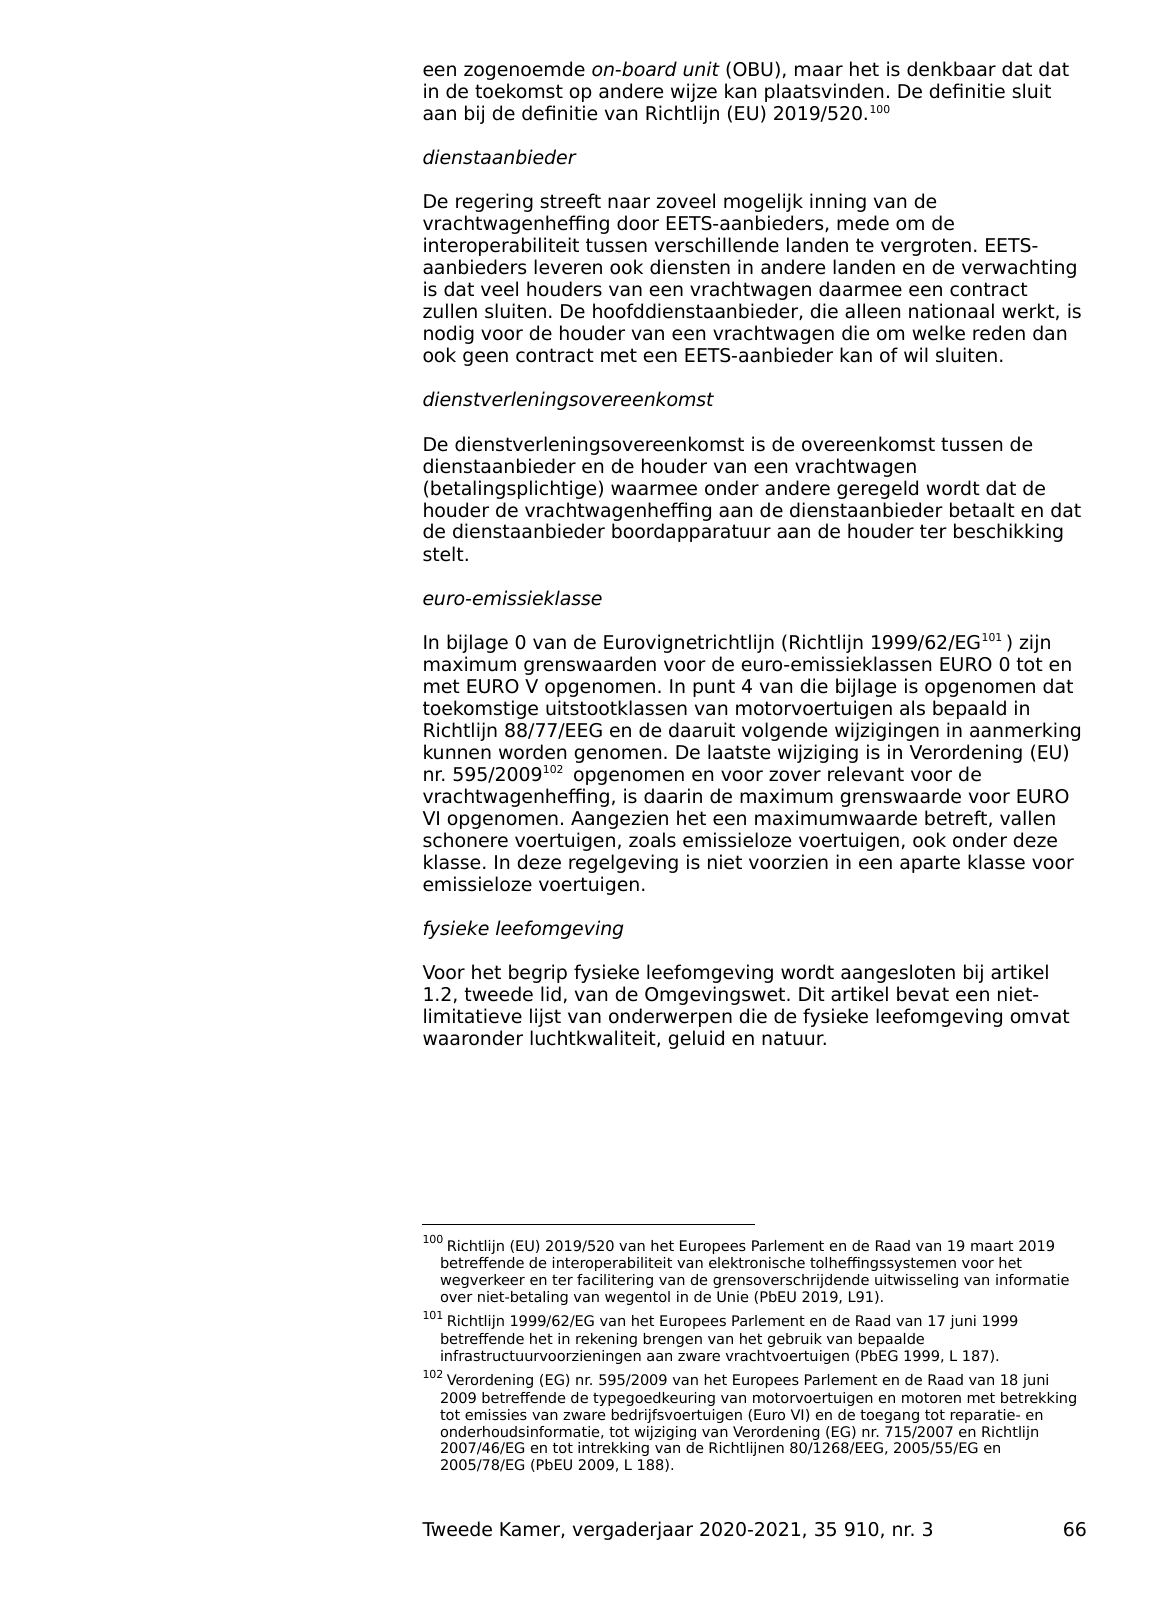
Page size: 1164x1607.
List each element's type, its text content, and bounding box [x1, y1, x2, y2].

text In bijlage 0 van de Eurovignetrichtlijn (Richtlijn 1999/62/EG) zijn maximum grenswaarden voor de euro-emissieklassen EURO 0 tot en met EURO V opgenomen. In punt 4 van die bijlage is opgenomen dat toekomstige uitstootklassen van motorvoertuigen als bepaald in Richtlijn 88/77/EEG en de daaruit volgende wijzigingen in aanmerking kunnen worden genomen. De laatste wijziging is in Verordening (EU) nr. 595/2009 opgenomen en voor zover relevant voor de vrachtwagenheffing, is daarin de maximum grenswaarde voor EURO VI opgenomen. Aangezien het een maximumwaarde betreft, vallen schonere voertuigen, zoals emissieloze voertuigen, ook onder deze klasse. In deze regelgeving is niet voorzien in een aparte klasse voor emissieloze voertuigen. [422, 632, 1087, 896]
text De dienstverleningsovereenkomst is de overeenkomst tussen de dienstaanbieder en de houder van een vrachtwagen (betalingsplichtige) waarmee onder andere geregeld wordt dat de houder de vrachtwagenheffing aan de dienstaanbieder betaalt en dat de dienstaanbieder boordapparatuur aan de houder ter beschikking stelt. [422, 433, 1087, 565]
subtitle dienstverleningsovereenkomst [422, 389, 1087, 411]
text De regering streeft naar zoveel mogelijk inning van de vrachtwagenheffing door EETS-aanbieders, mede om de interoperabiliteit tussen verschillende landen te vergroten. EETS-aanbieders leveren ook diensten in andere landen en de verwachting is dat veel houders van een vrachtwagen daarmee een contract zullen sluiten. De hoofddienstaanbieder, die alleen nationaal werkt, is nodig voor de houder van een vrachtwagen die om welke reden dan ook geen contract met een EETS-aanbieder kan of wil sluiten. [422, 191, 1087, 367]
text Richtlijn 1999/62/EG van het Europees Parlement en de Raad van 17 juni 1999 betreffende het in rekening brengen van het gebruik van bepaalde infrastructuurvoorzieningen aan zware vrachtvoertuigen (PbEG 1999, L 187). [422, 1309, 1087, 1365]
subtitle euro-emissieklasse [422, 588, 1087, 609]
text een zogenoemde on-board unit (OBU), maar het is denkbaar dat dat in de toekomst op andere wijze kan plaatsvinden. De definitie sluit aan bij de definitie van Richtlijn (EU) 2019/520. [422, 59, 1087, 125]
subtitle dienstaanbieder [422, 147, 1087, 169]
text Verordening (EG) nr. 595/2009 van het Europees Parlement en de Raad van 18 juni 2009 betreffende de typegoedkeuring van motorvoertuigen en motoren met betrekking tot emissies van zware bedrijfsvoertuigen (Euro VI) en de toegang tot reparatie- en onderhoudsinformatie, tot wijziging van Verordening (EG) nr. 715/2007 en Richtlijn 2007/46/EG en tot intrekking van de Richtlijnen 80/1268/EEG, 2005/55/EG en 2005/78/EG (PbEU 2009, L 188). [422, 1368, 1087, 1474]
subtitle fysieke leefomgeving [422, 918, 1087, 940]
text Richtlijn (EU) 2019/520 van het Europees Parlement en de Raad van 19 maart 2019 betreffende de interoperabiliteit van elektronische tolheffingssystemen voor het wegverkeer en ter facilitering van de grensoverschrijdende uitwisseling van informatie over niet-betaling van wegentol in de Unie (PbEU 2019, L91). [422, 1233, 1087, 1306]
text Voor het begrip fysieke leefomgeving wordt aangesloten bij artikel 1.2, tweede lid, van de Omgevingswet. Dit artikel bevat een niet-limitatieve lijst van onderwerpen die de fysieke leefomgeving omvat waaronder luchtkwaliteit, geluid en natuur. [422, 962, 1087, 1050]
